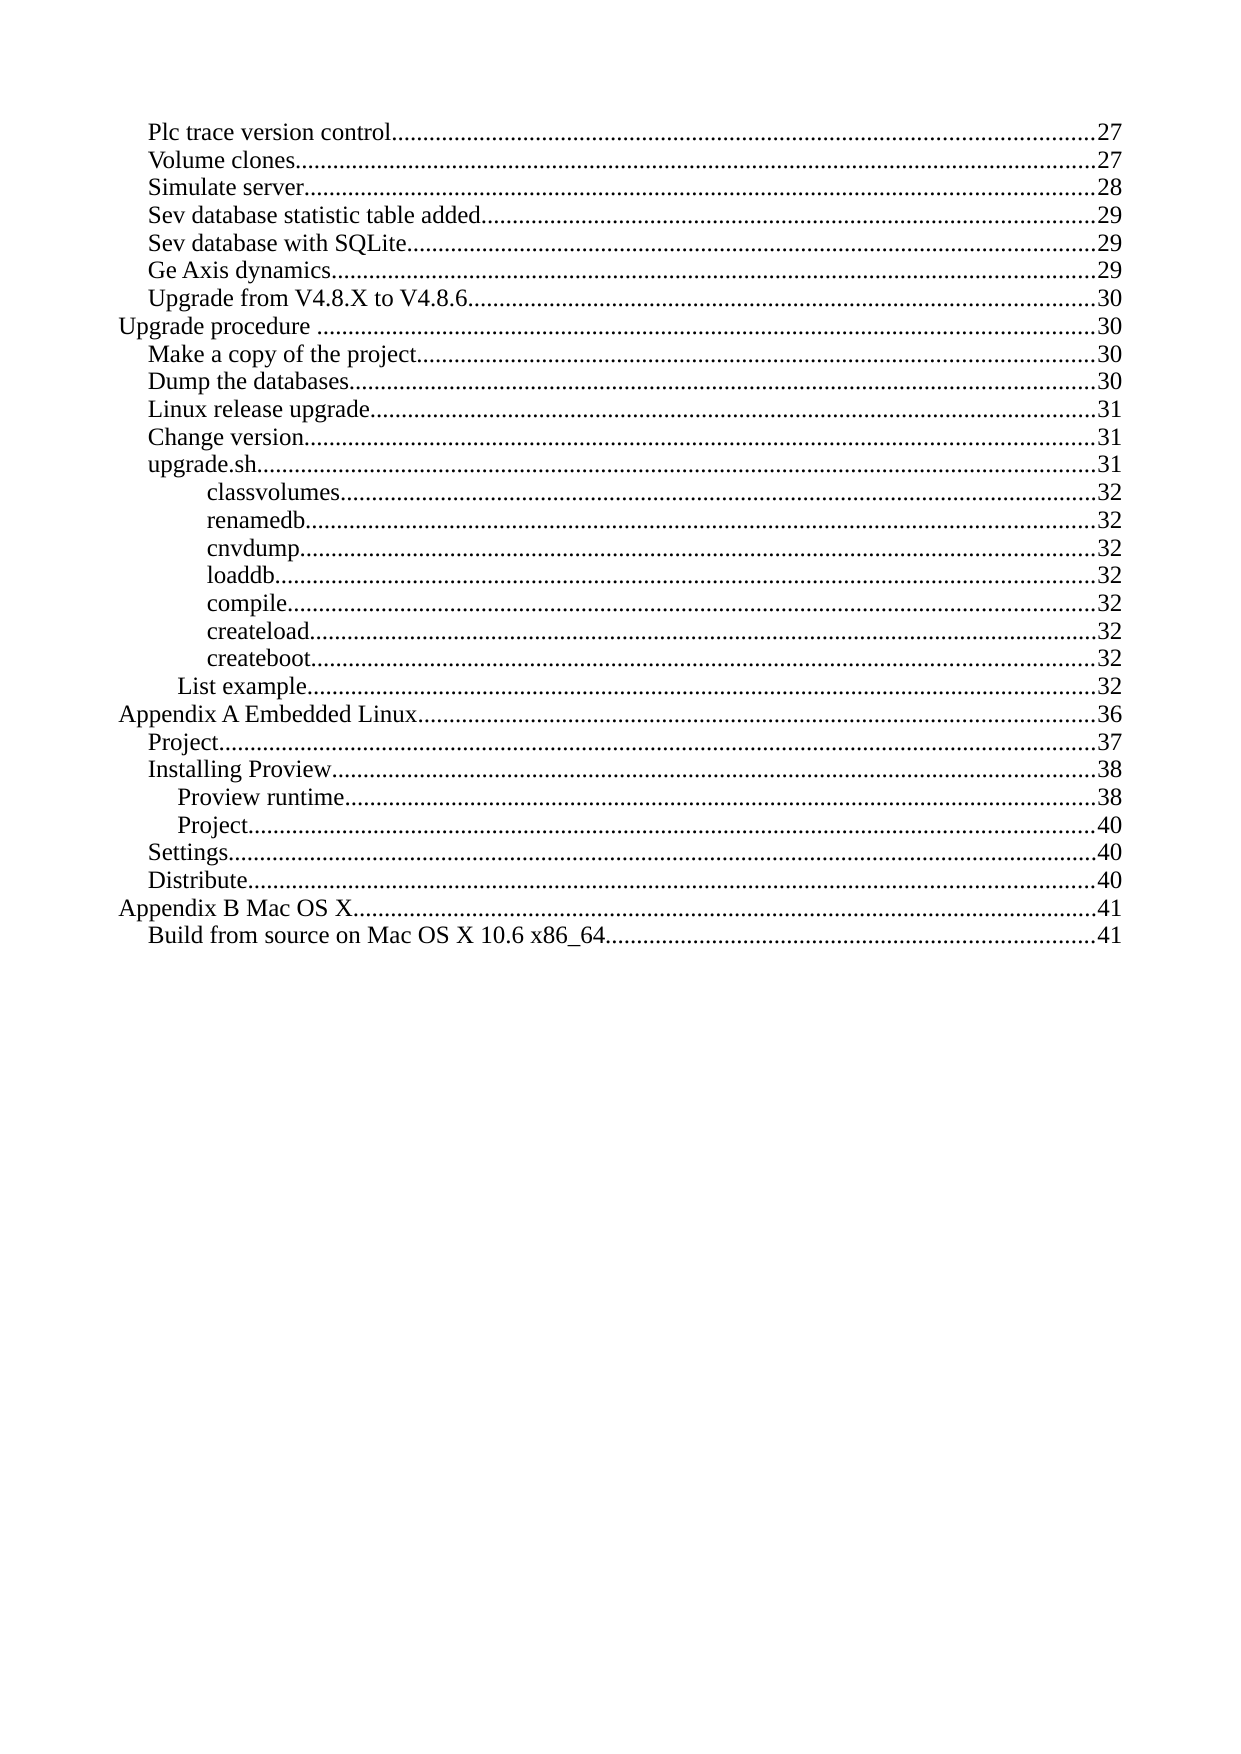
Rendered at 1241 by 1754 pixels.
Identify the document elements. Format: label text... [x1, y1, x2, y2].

text Simulate server 28 [148, 173, 1122, 201]
text Project 40 [177, 811, 1122, 838]
text Dump the databases 30 [148, 367, 1122, 395]
text Installing Proview 38 [148, 755, 1122, 783]
text Proview runtime 38 [177, 783, 1122, 811]
text Plc trace version control 27 [148, 118, 1122, 146]
text Upgrade from V4.8.X to V4.8.6 30 [148, 284, 1122, 312]
text classvolumes 32 [207, 478, 1122, 506]
text Build from source on Mac OS X 10.6 x86_64 41 [148, 922, 1122, 949]
text Settings 40 [148, 838, 1122, 866]
text Ge Axis dynamics 29 [148, 257, 1122, 284]
text List example 32 [177, 672, 1122, 700]
text Sev database with SQLite 29 [148, 229, 1122, 257]
text Change version 31 [148, 423, 1122, 451]
text Distribute 40 [148, 866, 1122, 894]
text createload 32 [207, 617, 1122, 644]
text Make a copy of the project 30 [148, 340, 1122, 367]
text compile 32 [207, 589, 1122, 617]
text Appendix B Mac OS X 41 [118, 894, 1122, 922]
text Sev database statistic table added 29 [148, 201, 1122, 229]
text loaddb 32 [207, 561, 1122, 589]
text Upgrade procedure 30 [118, 312, 1122, 340]
text upgrade.sh 31 [148, 451, 1122, 478]
text Volume clones 27 [148, 146, 1122, 173]
text Appendix A Embedded Linux 36 [118, 700, 1122, 728]
text cnvdump 32 [207, 534, 1122, 561]
text renamedb 32 [207, 506, 1122, 534]
text Linux release upgrade 31 [148, 395, 1122, 423]
text createboot 32 [207, 644, 1122, 672]
text Project 37 [148, 728, 1122, 755]
